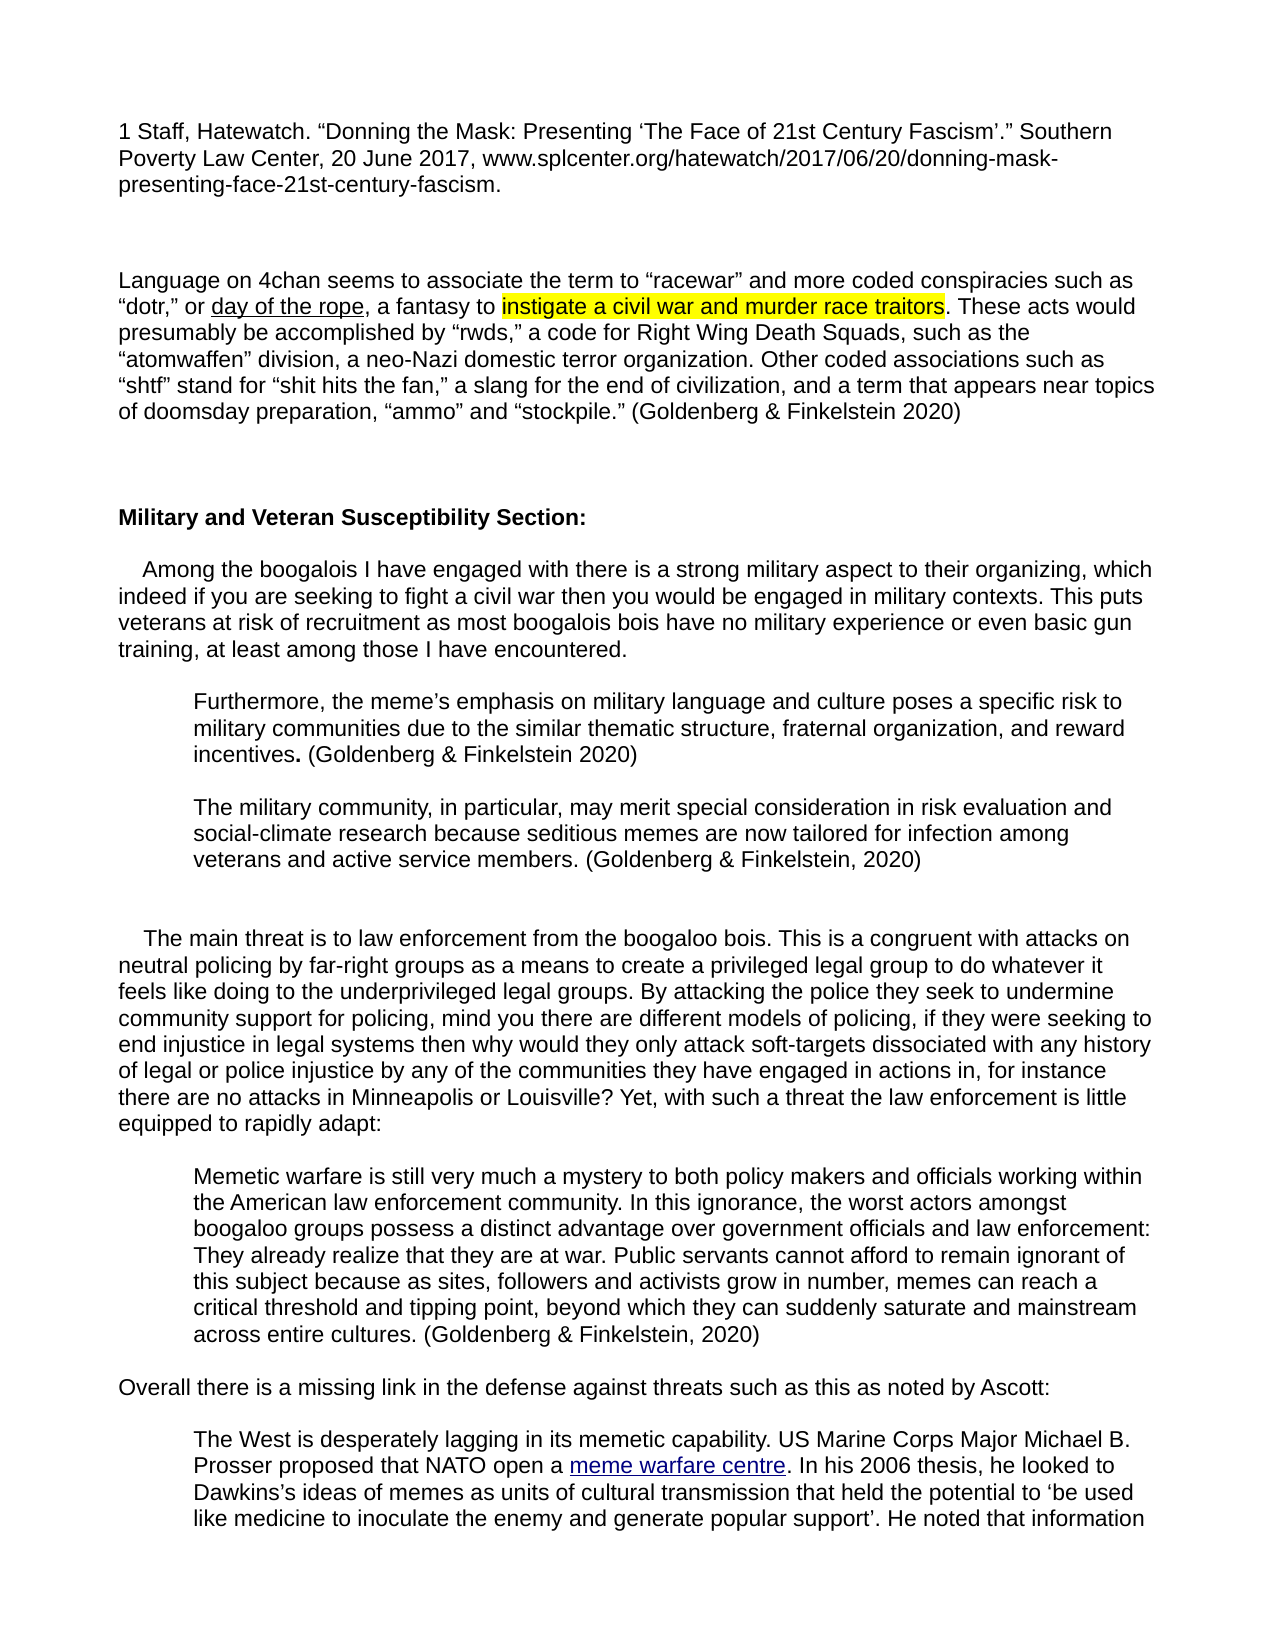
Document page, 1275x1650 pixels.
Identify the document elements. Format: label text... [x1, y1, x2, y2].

text Memetic warfare is still very much a mystery to both policy makers and officials working within the American law enforcement community. In this ignorance, the worst actors amongst boogaloo groups possess a distinct advantage over government officials and law enforcement: They already realize that they are at war. Public servants cannot afford to remain ignorant of this subject because as sites, followers and activists grow in number, memes can reach a critical threshold and tipping point, beyond which they can suddenly saturate and mainstream across entire cultures. (Goldenberg & Finkelstein, 2020) [193, 1163, 1157, 1347]
text Among the boogalois I have engaged with there is a strong military aspect to their organizing, which indeed if you are seeking to fight a civil war then you would be engaged in military contexts. This puts veterans at risk of recruitment as most boogalois bois have no military experience or even basic gun training, at least among those I have encountered. [118, 556, 1157, 662]
text Language on 4chan seems to associate the term to “racewar” and more coded conspiracies such as “dotr,” or day of the rope, a fantasy to instigate a civil war and murder race traitors. These acts would presumably be accomplished by “rwds,” a code for Right Wing Death Squads, such as the “atomwaffen” division, a neo-Nazi domestic terror organization. Other coded associations such as “shtf” stand for “shit hits the fan,” a slang for the end of civilization, and a term that appears near topics of doomsday preparation, “ammo” and “stockpile.” (Goldenberg & Finkelstein 2020) [118, 267, 1157, 425]
text 1 Staff, Hatewatch. “Donning the Mask: Presenting ‘The Face of 21st Century Fascism’.” Southern Poverty Law Center, 20 June 2017, www.splcenter.org/hatewatch/2017/06/20/donning-mask-presenting-face-21st-century-fascism. [118, 118, 1157, 197]
text The military community, in particular, may merit special consideration in risk evaluation and social-climate research because seditious memes are now tailored for infection among veterans and active service members. (Goldenberg & Finkelstein, 2020) [193, 794, 1157, 873]
text Furthermore, the meme’s emphasis on military language and culture poses a specific risk to military communities due to the similar thematic structure, fraternal organization, and reward incentives. (Goldenberg & Finkelstein 2020) [193, 688, 1157, 767]
text Overall there is a missing link in the defense against threats such as this as noted by Ascott: [118, 1373, 1157, 1400]
text Military and Veteran Susceptibility Section: [118, 504, 1157, 530]
text The main threat is to law enforcement from the boogaloo bois. This is a congruent with attacks on neutral policing by far-right groups as a means to create a privileged legal group to do whatever it feels like doing to the underprivileged legal groups. By attacking the police they seek to undermine community support for policing, mind you there are different models of policing, if they were seeking to end injustice in legal systems then why would they only attack soft-targets dissociated with any history of legal or police injustice by any of the communities they have engaged in actions in, for instance there are no attacks in Minneapolis or Louisville? Yet, with such a threat the law enforcement is little equipped to rapidly adapt: [118, 925, 1157, 1136]
text The West is desperately lagging in its memetic capability. US Marine Corps Major Michael B. Prosser proposed that NATO open a meme warfare centre. In his 2006 thesis, he looked to Dawkins’s ideas of memes as units of cultural transmission that held the potential to ‘be used like medicine to inoculate the enemy and generate popular support’. He noted that information [193, 1426, 1157, 1532]
